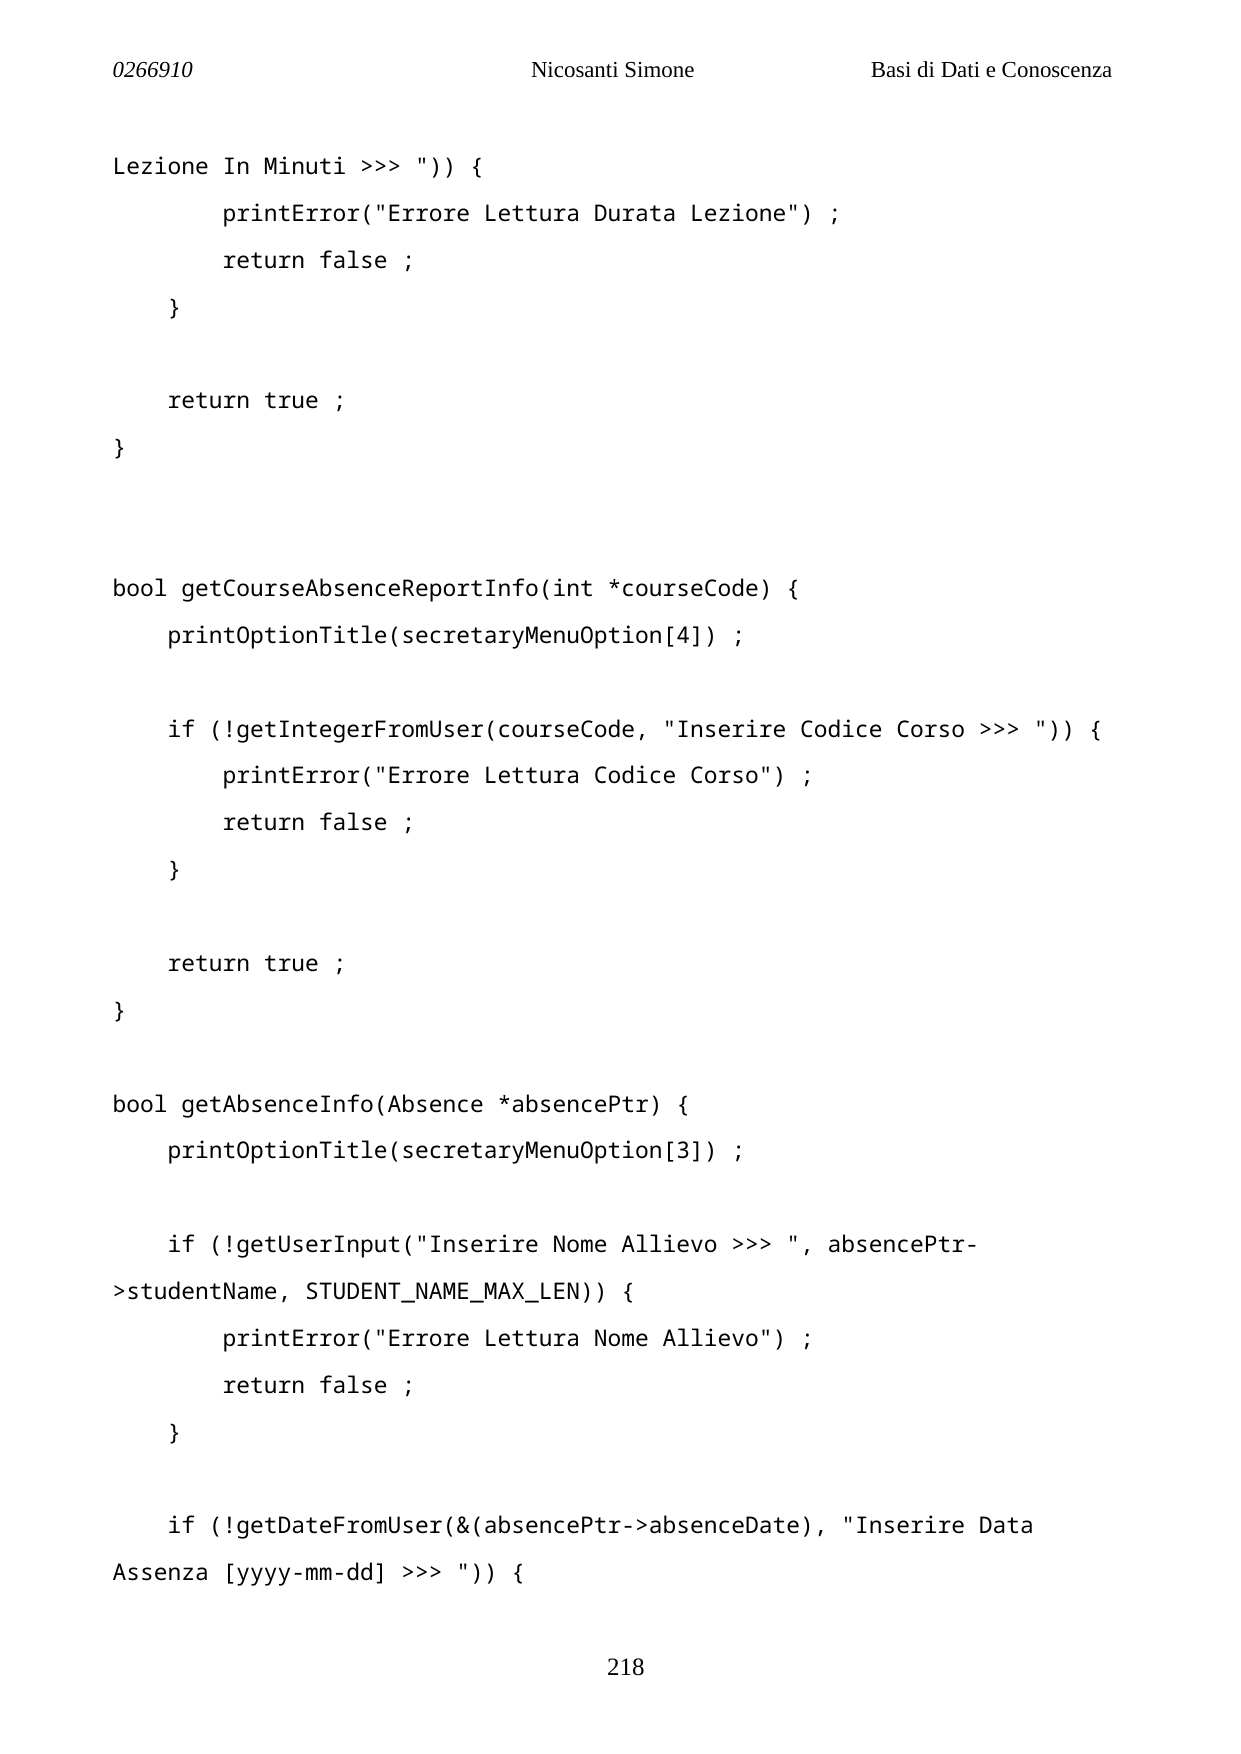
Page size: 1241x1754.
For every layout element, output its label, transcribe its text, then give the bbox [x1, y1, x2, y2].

text } [112, 853, 1128, 884]
text } [112, 994, 1128, 1025]
text } [112, 291, 1128, 322]
text if (!getUserInput("Inserire Nome Allievo >>> ", absencePtr->studentName, STUDENT_NAME_MAX_LEN)) { [112, 1228, 1128, 1306]
text bool getAbsenceInfo(Absence *absencePtr) { [112, 1087, 1128, 1119]
text return false ; [112, 1369, 1128, 1400]
text Lezione In Minuti >>> ")) { [112, 150, 1128, 181]
text printOptionTitle(secretaryMenuOption[4]) ; [112, 619, 1128, 650]
text return true ; [112, 384, 1128, 416]
text printOptionTitle(secretaryMenuOption[3]) ; [112, 1134, 1128, 1166]
text } [112, 1416, 1128, 1447]
text printError("Errore Lettura Codice Corso") ; [112, 759, 1128, 791]
text printError("Errore Lettura Durata Lezione") ; [112, 197, 1128, 228]
text if (!getDateFromUser(&(absencePtr->absenceDate), "Inserire Data Assenza [yyyy-mm-dd] >>> ")) { [112, 1509, 1128, 1587]
text return false ; [112, 806, 1128, 837]
text printError("Errore Lettura Nome Allievo") ; [112, 1322, 1128, 1353]
text return true ; [112, 947, 1128, 978]
text if (!getIntegerFromUser(courseCode, "Inserire Codice Corso >>> ")) { [112, 712, 1128, 744]
text } [112, 431, 1128, 462]
text return false ; [112, 244, 1128, 275]
text bool getCourseAbsenceReportInfo(int *courseCode) { [112, 572, 1128, 603]
